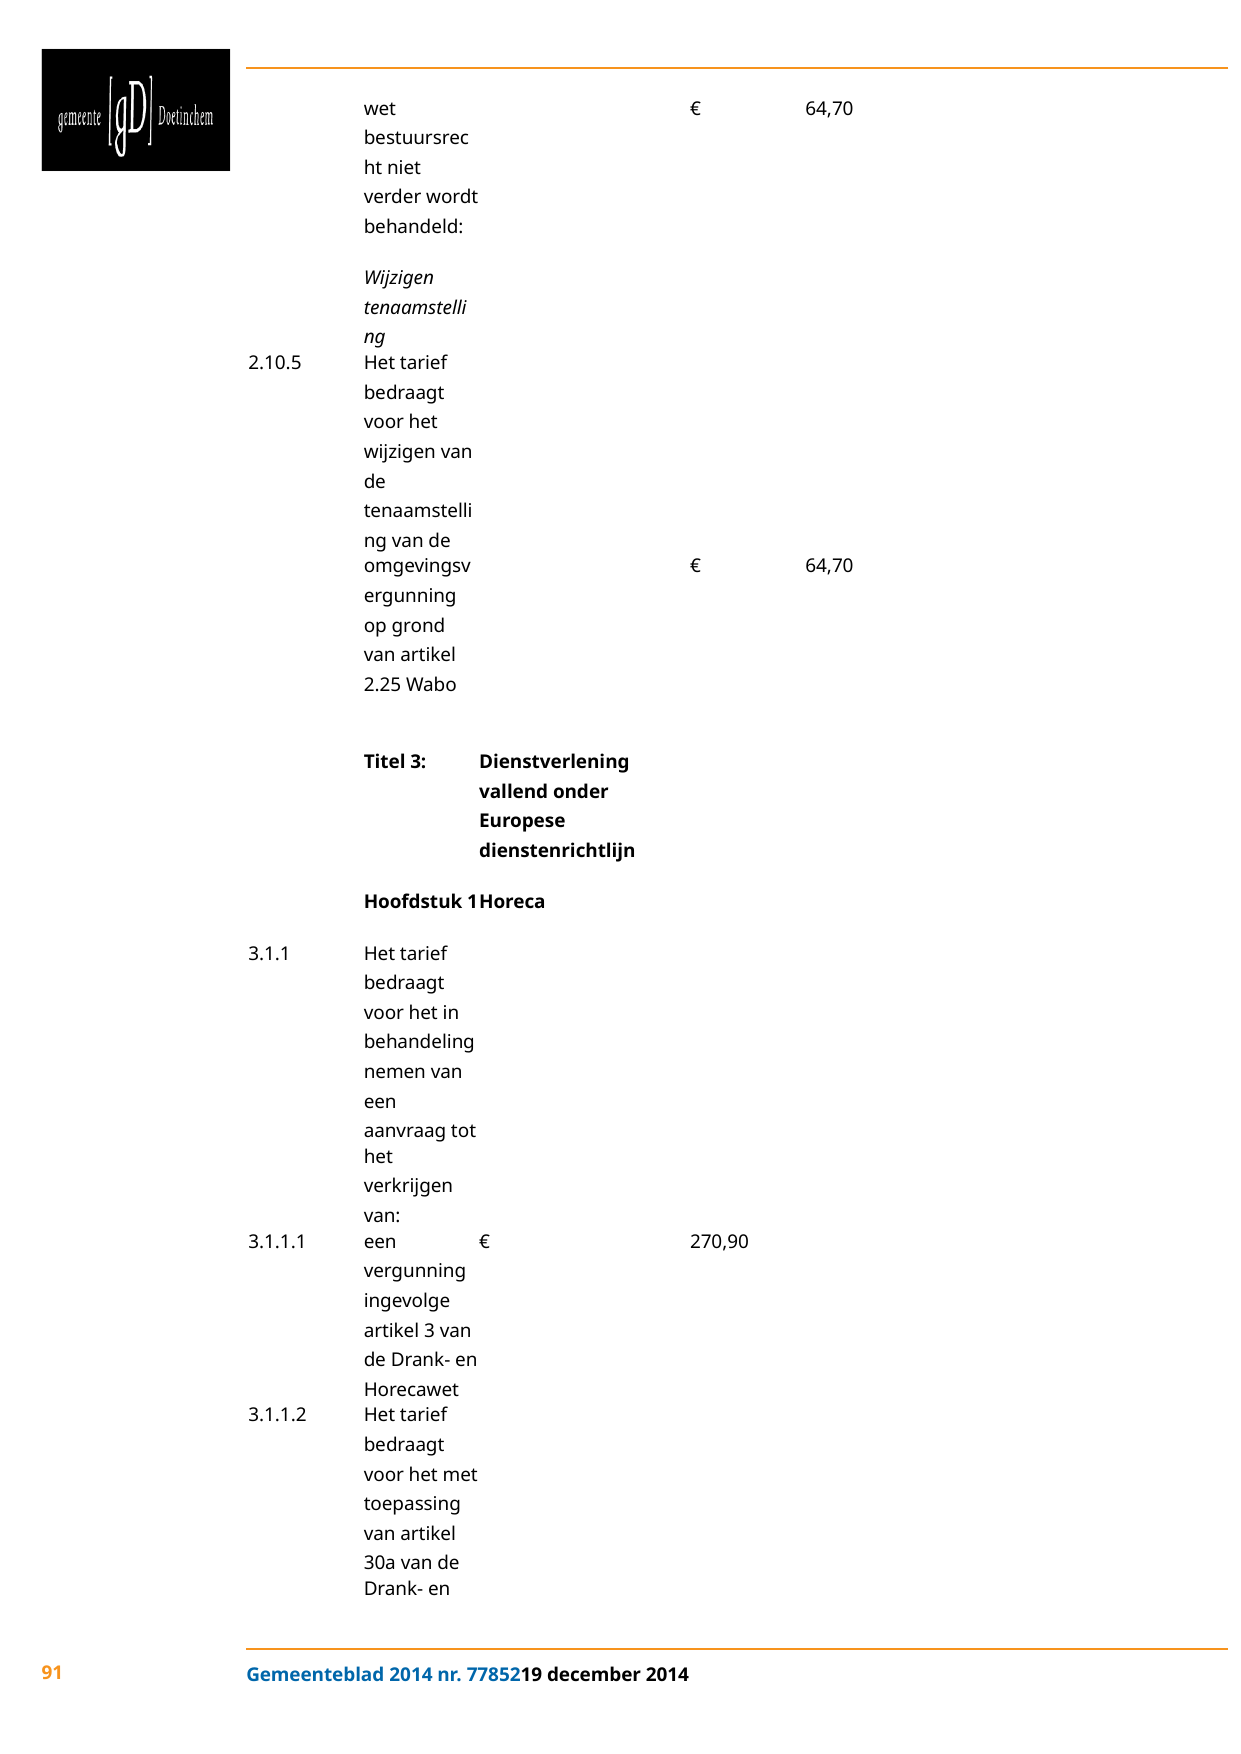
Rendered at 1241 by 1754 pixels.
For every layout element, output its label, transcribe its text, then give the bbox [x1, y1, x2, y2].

table_cell [248, 914, 363, 940]
table_cell [921, 239, 1036, 264]
table_cell [1036, 914, 1152, 940]
table_cell [479, 697, 690, 722]
table_cell Het tarief bedraagt voor het wijzigen van de tenaamstelling van de [364, 350, 479, 553]
table_cell [479, 940, 690, 1143]
table_cell [690, 239, 805, 264]
table_cell [805, 723, 921, 748]
table_cell [921, 723, 1036, 748]
table_cell [248, 1143, 363, 1228]
table_cell [248, 553, 363, 697]
table_cell 3.1.1 [248, 940, 363, 1143]
table_cell [364, 697, 479, 722]
table_cell [479, 1575, 690, 1601]
table_cell [690, 723, 805, 748]
table_cell [805, 265, 921, 349]
table_cell [805, 889, 921, 914]
table_cell [921, 697, 1036, 722]
table_cell [690, 748, 805, 863]
table_cell [248, 1575, 363, 1601]
table_cell [690, 889, 805, 914]
table_cell het verkrijgen van: [364, 1143, 479, 1228]
table_cell [690, 697, 805, 722]
table_cell [479, 95, 690, 239]
table_cell [248, 889, 363, 914]
table_cell [805, 1143, 921, 1228]
table_cell omgevingsvergunning op grond van artikel 2.25 Wabo [364, 553, 479, 697]
table_cell [479, 1402, 690, 1575]
table_cell [690, 265, 805, 349]
table_cell [805, 748, 921, 863]
table_cell [248, 748, 363, 863]
table_cell [248, 863, 363, 888]
table_cell [921, 265, 1036, 349]
table_cell [690, 350, 805, 553]
table_cell [1036, 697, 1152, 722]
table_cell 3.1.1.1 [248, 1228, 363, 1402]
table_cell Hoofdstuk 1 [364, 889, 479, 914]
table_cell [479, 723, 690, 748]
picture [41, 47, 231, 172]
table_cell wet bestuursrecht niet verder wordt behandeld: [364, 95, 479, 239]
table_cell [364, 914, 479, 940]
table_cell [805, 350, 921, 553]
table_cell [248, 95, 363, 239]
table_cell [805, 863, 921, 888]
table_cell [1036, 723, 1152, 748]
table_cell [479, 553, 690, 697]
table_cell [805, 1575, 921, 1601]
table_cell € [690, 95, 805, 239]
table_cell [690, 1402, 805, 1575]
table_cell [364, 239, 479, 264]
table_cell [921, 914, 1036, 940]
table_cell [479, 863, 690, 888]
table_cell [921, 1143, 1036, 1228]
table_cell [479, 914, 690, 940]
table_cell Titel 3: [364, 748, 479, 863]
table_cell [248, 265, 363, 349]
table_cell [690, 940, 805, 1143]
table_cell [1036, 889, 1152, 914]
table_cell [690, 863, 805, 888]
table_cell [364, 863, 479, 888]
table_cell € [479, 1228, 690, 1402]
table_cell [248, 723, 363, 748]
table_cell [921, 553, 1036, 697]
table_cell Wijzigen tenaamstelling [364, 265, 479, 349]
table_cell 2.10.5 [248, 350, 363, 553]
table_cell 64,70 [805, 553, 921, 697]
table_cell [1036, 239, 1152, 264]
table_cell [805, 1228, 921, 1402]
table_cell [805, 940, 921, 1143]
table_cell [805, 697, 921, 722]
table_cell [921, 889, 1036, 914]
table_cell [479, 239, 690, 264]
table_cell [690, 1143, 805, 1228]
table_cell [364, 723, 479, 748]
table_cell [805, 914, 921, 940]
table_cell Het tarief bedraagt voor het met toepassing van artikel 30a van de [364, 1402, 479, 1575]
table_cell € [690, 553, 805, 697]
table_cell 64,70 [805, 95, 921, 239]
table_cell 3.1.1.2 [248, 1402, 363, 1575]
table_cell [921, 748, 1036, 863]
table_cell [921, 863, 1036, 888]
table_cell [690, 1575, 805, 1601]
table_cell [690, 914, 805, 940]
table_cell Dienstverlening vallend onder Europese dienstenrichtlijn [479, 748, 690, 863]
table_cell Horeca [479, 889, 690, 914]
table_cell 270,90 [690, 1228, 805, 1402]
table_cell Drank- en [364, 1575, 479, 1601]
table_cell [248, 697, 363, 722]
table_cell [248, 239, 363, 264]
table_cell [1036, 863, 1152, 888]
table_cell een vergunning ingevolge artikel 3 van de Drank- en Horecawet [364, 1228, 479, 1402]
table_cell [479, 1143, 690, 1228]
table_cell [479, 265, 690, 349]
table_cell [805, 1402, 921, 1575]
table_cell [921, 95, 1036, 239]
table_cell [479, 350, 690, 553]
table_cell Het tarief bedraagt voor het in behandeling nemen van een aanvraag tot [364, 940, 479, 1143]
table_cell [805, 239, 921, 264]
